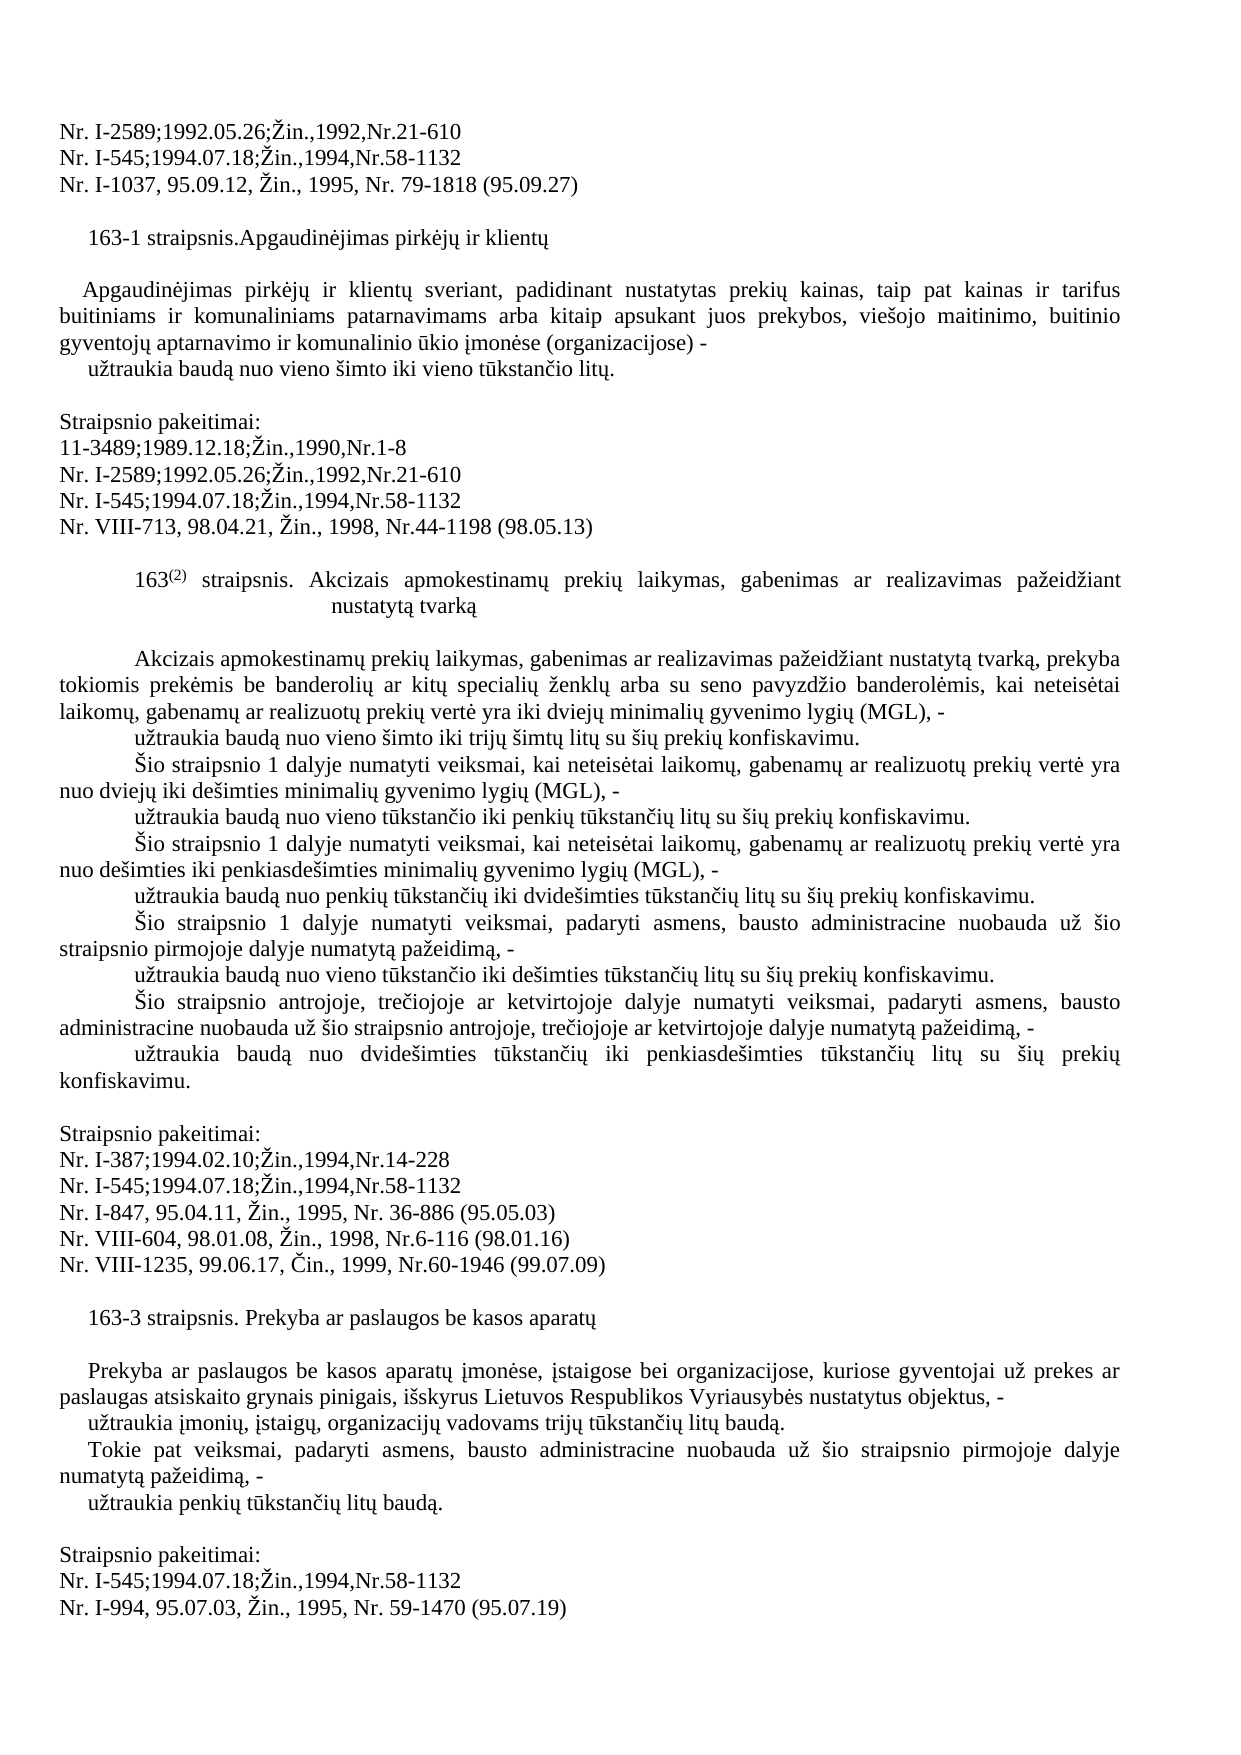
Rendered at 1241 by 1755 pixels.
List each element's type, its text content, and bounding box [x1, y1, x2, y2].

text Nr. I-545;1994.07.18;Žin.,1994,Nr.58-1132 [59, 1568, 1122, 1594]
text užtraukia baudą nuo dvidešimties tūkstančių iki penkiasdešimties tūkstančių litų su šių prekių konfiskavimu. [59, 1041, 1122, 1093]
text Šio straipsnio 1 dalyje numatyti veiksmai, kai neteisėtai laikomų, gabenamų ar realizuotų prekių vertė yra nuo dešimties iki penkiasdešimties minimalių gyvenimo lygių (MGL), - [59, 830, 1122, 882]
text Šio straipsnio antrojoje, trečiojoje ar ketvirtojoje dalyje numatyti veiksmai, padaryti asmens, bausto administracine nuobauda už šio straipsnio antrojoje, trečiojoje ar ketvirtojoje dalyje numatytą pažeidimą, - [59, 988, 1122, 1041]
text Šio straipsnio 1 dalyje numatyti veiksmai, kai neteisėtai laikomų, gabenamų ar realizuotų prekių vertė yra nuo dviejų iki dešimties minimalių gyvenimo lygių (MGL), - [59, 751, 1122, 803]
text užtraukia baudą nuo penkių tūkstančių iki dvidešimties tūkstančių litų su šių prekių konfiskavimu. [59, 882, 1122, 909]
text Nr. I-387;1994.02.10;Žin.,1994,Nr.14-228 [59, 1146, 1122, 1172]
text Nr. I-545;1994.07.18;Žin.,1994,Nr.58-1132 [59, 487, 1122, 513]
text Šio straipsnio 1 dalyje numatyti veiksmai, padaryti asmens, bausto administracine nuobauda už šio straipsnio pirmojoje dalyje numatytą pažeidimą, - [59, 909, 1122, 961]
text užtraukia baudą nuo vieno tūkstančio iki penkių tūkstančių litų su šių prekių konfiskavimu. [59, 803, 1122, 830]
text Straipsnio pakeitimai: [59, 1541, 1122, 1568]
text Nr. VIII-604, 98.01.08, Žin., 1998, Nr.6-116 (98.01.16) [59, 1225, 1122, 1251]
text Nr. I-1037, 95.09.12, Žin., 1995, Nr. 79-1818 (95.09.27) [59, 171, 1122, 197]
text 163-3 straipsnis. Prekyba ar paslaugos be kasos aparatų [59, 1304, 1122, 1330]
text Akcizais apmokestinamų prekių laikymas, gabenimas ar realizavimas pažeidžiant nustatytą tvarką, prekyba tokiomis prekėmis be banderolių ar kitų specialių ženklų arba su seno pavyzdžio banderolėmis, kai neteisėtai laikomų, gabenamų ar realizuotų prekių vertė yra iki dviejų minimalių gyvenimo lygių (MGL), - [59, 645, 1122, 724]
text užtraukia penkių tūkstančių litų baudą. [59, 1488, 1122, 1515]
text Tokie pat veiksmai, padaryti asmens, bausto administracine nuobauda už šio straipsnio pirmojoje dalyje numatytą pažeidimą, - [59, 1436, 1122, 1488]
text Nr. VIII-1235, 99.06.17, Čin., 1999, Nr.60-1946 (99.07.09) [59, 1251, 1122, 1278]
text Nr. I-2589;1992.05.26;Žin.,1992,Nr.21-610 [59, 118, 1122, 144]
text Nr. I-545;1994.07.18;Žin.,1994,Nr.58-1132 [59, 1172, 1122, 1199]
text užtraukia baudą nuo vieno šimto iki vieno tūkstančio litų. [59, 355, 1122, 382]
text Nr. I-847, 95.04.11, Žin., 1995, Nr. 36-886 (95.05.03) [59, 1199, 1122, 1225]
text Nr. VIII-713, 98.04.21, Žin., 1998, Nr.44-1198 (98.05.13) [59, 513, 1122, 540]
text Prekyba ar paslaugos be kasos aparatų įmonėse, įstaigose bei organizacijose, kuriose gyventojai už prekes ar paslaugas atsiskaito grynais pinigais, išskyrus Lietuvos Respublikos Vyriausybės nustatytus objektus, - [59, 1357, 1122, 1409]
text Nr. I-994, 95.07.03, Žin., 1995, Nr. 59-1470 (95.07.19) [59, 1594, 1122, 1620]
text užtraukia baudą nuo vieno tūkstančio iki dešimties tūkstančių litų su šių prekių konfiskavimu. [59, 961, 1122, 988]
text Nr. I-545;1994.07.18;Žin.,1994,Nr.58-1132 [59, 144, 1122, 171]
text 163(2) straipsnis. Akcizais apmokestinamų prekių laikymas, gabenimas ar realizavimas pažeidžiant nustatytą tvarką [134, 566, 1122, 619]
text 11-3489;1989.12.18;Žin.,1990,Nr.1-8 [59, 434, 1122, 461]
text Straipsnio pakeitimai: [59, 408, 1122, 434]
text 163-1 straipsnis.Apgaudinėjimas pirkėjų ir klientų [59, 223, 1122, 250]
text užtraukia baudą nuo vieno šimto iki trijų šimtų litų su šių prekių konfiskavimu. [59, 724, 1122, 751]
text Apgaudinėjimas pirkėjų ir klientų sveriant, padidinant nustatytas prekių kainas, taip pat kainas ir tarifus buitiniams ir komunaliniams patarnavimams arba kitaip apsukant juos prekybos, viešojo maitinimo, buitinio gyventojų aptarnavimo ir komunalinio ūkio įmonėse (organizacijose) - [59, 276, 1122, 355]
text Straipsnio pakeitimai: [59, 1119, 1122, 1146]
text užtraukia įmonių, įstaigų, organizacijų vadovams trijų tūkstančių litų baudą. [59, 1409, 1122, 1436]
text Nr. I-2589;1992.05.26;Žin.,1992,Nr.21-610 [59, 461, 1122, 487]
